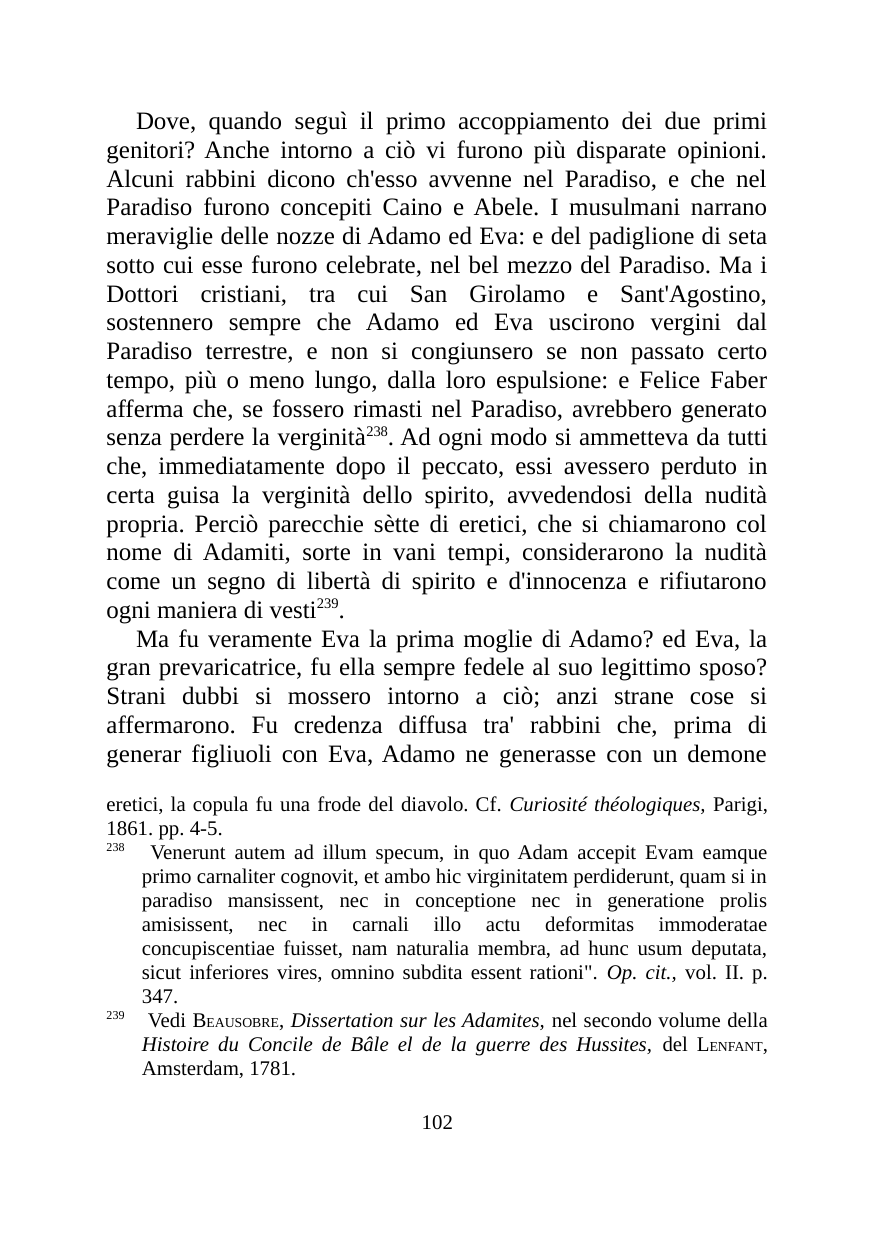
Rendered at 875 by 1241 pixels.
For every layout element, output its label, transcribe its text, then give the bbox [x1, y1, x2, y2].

text Ma fu veramente Eva la prima moglie di Adamo? ed Eva, la gran prevaricatrice, fu ella sempre fedele al suo legittimo sposo? Strani dubbi si mossero intorno a ciò; anzi strane cose si affermarono. Fu credenza diffusa tra' rabbini che, prima di generar figliuoli con Eva, Adamo ne generasse con un demone [106, 624, 768, 767]
text eretici, la copula fu una frode del diavolo. Cf. Curiosité théologiques, Parigi, 1861. pp. 4-5. [106, 792, 768, 840]
text Vedi Beausobre, Dissertation sur les Adamites, nel secondo volume della Histoire du Concile de Bâle el de la guerre des Hussites, del Lenfant, Amsterdam, 1781. [106, 1008, 768, 1080]
text Dove, quando seguì il primo accoppiamento dei due primi genitori? Anche intorno a ciò vi furono più disparate opinioni. Alcuni rabbini dicono ch'esso avvenne nel Paradiso, e che nel Paradiso furono concepiti Caino e Abele. I musulmani narrano meraviglie delle nozze di Adamo ed Eva: e del padiglione di seta sotto cui esse furono celebrate, nel bel mezzo del Paradiso. Ma i Dottori cristiani, tra cui San Girolamo e Sant'Agostino, sostennero sempre che Adamo ed Eva uscirono vergini dal Paradiso terrestre, e non si congiunsero se non passato certo tempo, più o meno lungo, dalla loro espulsione: e Felice Faber afferma che, se fossero rimasti nel Paradiso, avrebbero generato senza perdere la verginità. Ad ogni modo si ammetteva da tutti che, immediatamente dopo il peccato, essi avessero perduto in certa guisa la verginità dello spirito, avvedendosi della nudità propria. Perciò parecchie sètte di eretici, che si chiamarono col nome di Adamiti, sorte in vani tempi, considerarono la nudità come un segno di libertà di spirito e d'innocenza e rifiutarono ogni maniera di vesti. [106, 106, 768, 624]
text Venerunt autem ad illum specum, in quo Adam accepit Evam eamque primo carnaliter cognovit, et ambo hic virginitatem perdiderunt, quam si in paradiso mansissent, nec in conceptione nec in generatione prolis amisissent, nec in carnali illo actu deformitas immoderatae concupiscentiae fuisset, nam naturalia membra, ad hunc usum deputata, sicut inferiores vires, omnino subdita essent rationi". Op. cit., vol. II. p. 347. [106, 840, 768, 1008]
